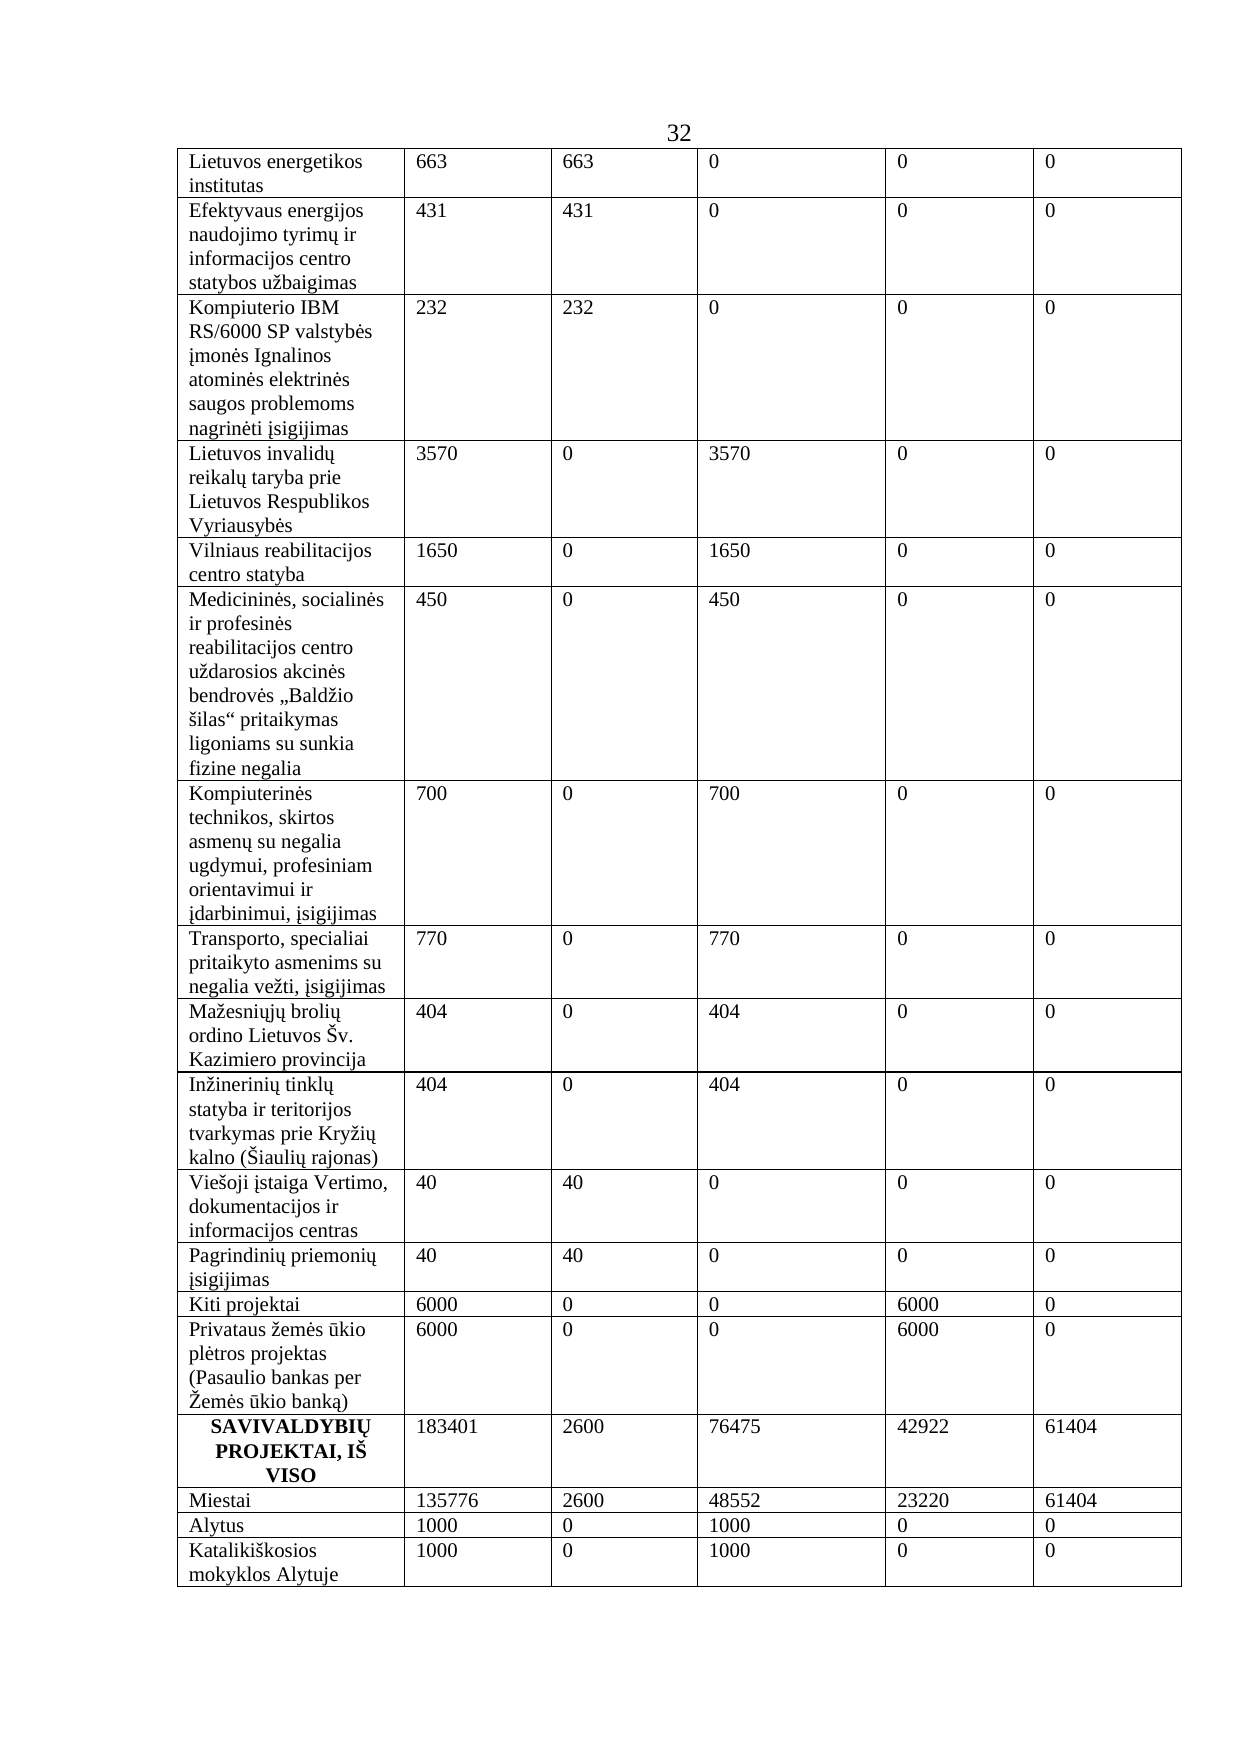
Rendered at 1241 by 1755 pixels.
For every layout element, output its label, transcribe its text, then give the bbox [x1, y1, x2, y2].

table_cell 0 [1034, 587, 1181, 779]
table_cell 0 [698, 149, 885, 197]
table_cell 0 [1034, 1538, 1181, 1586]
table_cell 0 [1034, 1073, 1181, 1169]
table_cell 0 [1034, 295, 1181, 439]
table_cell 431 [552, 198, 697, 294]
table_cell 0 [552, 781, 697, 925]
table_cell 0 [552, 926, 697, 998]
table_cell 700 [405, 781, 551, 925]
table_cell 0 [1034, 1170, 1181, 1242]
table_cell 0 [1034, 1317, 1181, 1413]
table_cell 23220 [886, 1488, 1033, 1512]
table_cell 2600 [552, 1488, 697, 1512]
table_cell 0 [886, 1170, 1033, 1242]
table_cell 404 [405, 999, 551, 1071]
table_cell 0 [698, 1292, 885, 1316]
table_cell 0 [1034, 198, 1181, 294]
table_cell Vilniaus reabilitacijos centro statyba [178, 538, 404, 586]
table_cell 232 [552, 295, 697, 439]
table_cell 1000 [405, 1513, 551, 1537]
table_cell 431 [405, 198, 551, 294]
table_cell 0 [552, 1513, 697, 1537]
table_cell 0 [552, 1073, 697, 1169]
table_cell 0 [552, 587, 697, 779]
table_cell Miestai [178, 1488, 404, 1512]
table_cell 3570 [698, 441, 885, 537]
table_cell 48552 [698, 1488, 885, 1512]
table_cell 1000 [698, 1513, 885, 1537]
table_cell Viešoji įstaiga Vertimo, dokumentacijos ir informacijos centras [178, 1170, 404, 1242]
table_cell 0 [886, 538, 1033, 586]
table_cell Lietuvos invalidų reikalų taryba prie Lietuvos Respublikos Vyriausybės [178, 441, 404, 537]
table_cell Kompiuterio IBM RS/6000 SP valstybės įmonės Ignalinos atominės elektrinės saugos problemoms nagrinėti įsigijimas [178, 295, 404, 439]
table_cell 1000 [405, 1538, 551, 1586]
table_cell 0 [698, 1170, 885, 1242]
table_cell 135776 [405, 1488, 551, 1512]
table_cell 0 [886, 1073, 1033, 1169]
table_cell Efektyvaus energijos naudojimo tyrimų ir informacijos centro statybos užbaigimas [178, 198, 404, 294]
table_cell 0 [698, 1243, 885, 1291]
table_cell 0 [1034, 781, 1181, 925]
table_cell 76475 [698, 1415, 885, 1487]
table_cell 6000 [886, 1292, 1033, 1316]
table_cell 0 [552, 999, 697, 1071]
table_cell 0 [886, 295, 1033, 439]
table_cell 450 [698, 587, 885, 779]
table_cell 404 [405, 1073, 551, 1169]
table_cell 42922 [886, 1415, 1033, 1487]
table_cell 0 [552, 538, 697, 586]
table_cell Alytus [178, 1513, 404, 1537]
table_cell 3570 [405, 441, 551, 537]
table_cell 404 [698, 1073, 885, 1169]
table_cell 40 [552, 1243, 697, 1291]
table_cell 183401 [405, 1415, 551, 1487]
table_cell 0 [552, 1292, 697, 1316]
table_cell 770 [405, 926, 551, 998]
table_cell 61404 [1034, 1415, 1181, 1487]
table_cell 0 [1034, 1292, 1181, 1316]
table_cell Pagrindinių priemonių įsigijimas [178, 1243, 404, 1291]
table_cell 0 [1034, 441, 1181, 537]
table_cell 1650 [405, 538, 551, 586]
table_cell Katalikiškosios mokyklos Alytuje [178, 1538, 404, 1586]
table_cell 663 [405, 149, 551, 197]
table_cell 0 [1034, 999, 1181, 1071]
table_cell 0 [552, 1538, 697, 1586]
table_cell 0 [552, 1317, 697, 1413]
table_cell 0 [552, 441, 697, 537]
table_cell 0 [886, 198, 1033, 294]
table_cell 404 [698, 999, 885, 1071]
table_cell 0 [886, 149, 1033, 197]
table_cell 6000 [405, 1292, 551, 1316]
table_cell Transporto, specialiai pritaikyto asmenims su negalia vežti, įsigijimas [178, 926, 404, 998]
table_cell Medicininės, socialinės ir profesinės reabilitacijos centro uždarosios akcinės bendrovės „Baldžio šilas“ pritaikymas ligoniams su sunkia fizine negalia [178, 587, 404, 779]
table_cell 450 [405, 587, 551, 779]
table_cell 40 [552, 1170, 697, 1242]
table_cell 770 [698, 926, 885, 998]
table_cell 6000 [405, 1317, 551, 1413]
table_cell 1000 [698, 1538, 885, 1586]
table_cell 0 [886, 781, 1033, 925]
table_cell 0 [1034, 926, 1181, 998]
table_cell 40 [405, 1170, 551, 1242]
table_cell Mažesniųjų brolių ordino Lietuvos Šv. Kazimiero provincija [178, 999, 404, 1071]
table_cell Privataus žemės ūkio plėtros projektas (Pasaulio bankas per Žemės ūkio banką) [178, 1317, 404, 1413]
table_cell 0 [886, 587, 1033, 779]
table_cell 663 [552, 149, 697, 197]
table_cell SAVIVALDYBIŲ PROJEKTAI, IŠ VISO [178, 1415, 404, 1487]
table_cell 0 [1034, 1243, 1181, 1291]
table_cell 232 [405, 295, 551, 439]
table_cell 6000 [886, 1317, 1033, 1413]
table_cell Inžinerinių tinklų statyba ir teritorijos tvarkymas prie Kryžių kalno (Šiaulių rajonas) [178, 1073, 404, 1169]
table_cell 0 [1034, 1513, 1181, 1537]
table_cell 0 [886, 1513, 1033, 1537]
table_cell Lietuvos energetikos institutas [178, 149, 404, 197]
table_cell 61404 [1034, 1488, 1181, 1512]
table_cell 0 [886, 441, 1033, 537]
table_cell 40 [405, 1243, 551, 1291]
table_cell 1650 [698, 538, 885, 586]
table_cell 0 [1034, 538, 1181, 586]
table_cell 0 [886, 1538, 1033, 1586]
table_cell 0 [1034, 149, 1181, 197]
table_cell 0 [886, 1243, 1033, 1291]
table_cell 0 [886, 999, 1033, 1071]
table_cell 2600 [552, 1415, 697, 1487]
table_cell 0 [698, 1317, 885, 1413]
table_cell Kiti projektai [178, 1292, 404, 1316]
table_cell Kompiuterinės technikos, skirtos asmenų su negalia ugdymui, profesiniam orientavimui ir įdarbinimui, įsigijimas [178, 781, 404, 925]
table_cell 0 [698, 198, 885, 294]
table_cell 0 [698, 295, 885, 439]
table_cell 700 [698, 781, 885, 925]
table_cell 0 [886, 926, 1033, 998]
